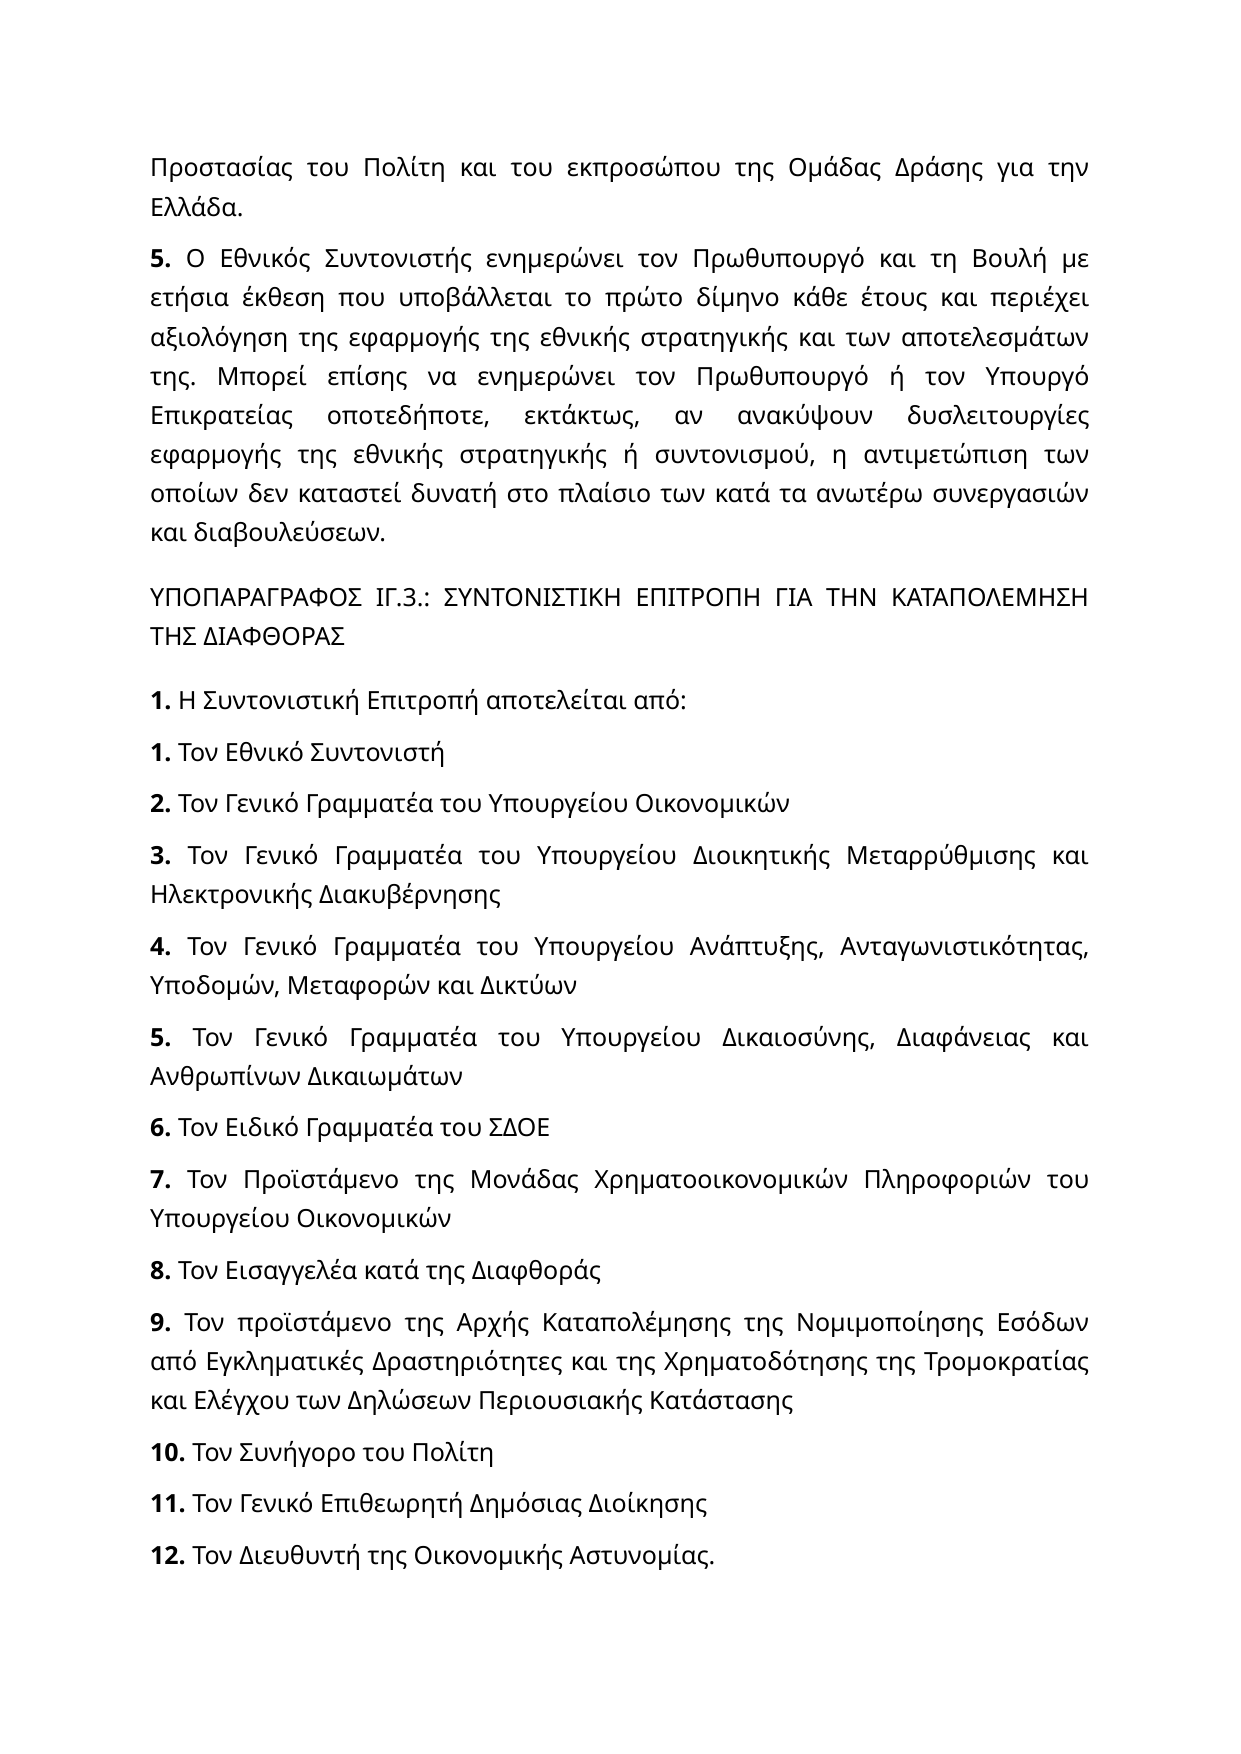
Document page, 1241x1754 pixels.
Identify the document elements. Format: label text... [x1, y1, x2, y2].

text 12. Τον Διευθυντή της Οικονομικής Αστυνομίας. [150, 1537, 1090, 1572]
text 3. Τον Γενικό Γραμματέα του Υπουργείου Διοικητικής Μεταρρύθμισης και Ηλεκτρονικής Διακυβέρνησης [150, 837, 1090, 911]
text 1. Τον Εθνικό Συντονιστή [150, 734, 1090, 768]
text 11. Τον Γενικό Επιθεωρητή Δημόσιας Διοίκησης [150, 1486, 1090, 1520]
text 10. Τον Συνήγορο του Πολίτη [150, 1434, 1090, 1468]
text 7. Τον Προϊστάμενο της Μονάδας Χρηματοοικονομικών Πληροφοριών του Υπουργείου Οικονομικών [150, 1162, 1090, 1235]
text 2. Τον Γενικό Γραμματέα του Υπουργείου Οικονομικών [150, 786, 1090, 820]
text 4. Τον Γενικό Γραμματέα του Υπουργείου Ανάπτυξης, Ανταγωνιστικότητας, Υποδομών, Μεταφορών και Δικτύων [150, 928, 1090, 1002]
text ΥΠΟΠΑΡΑΓΡΑΦΟΣ ΙΓ.3.: ΣΥΝΤΟΝΙΣΤΙΚΗ ΕΠΙΤΡΟΠΗ ΓΙΑ ΤΗΝ ΚΑΤΑΠΟΛΕΜΗΣΗ ΤΗΣ ΔΙΑΦΘΟΡΑΣ [150, 579, 1090, 652]
text 6. Τον Ειδικό Γραμματέα του ΣΔΟΕ [150, 1110, 1090, 1144]
text 1. Η Συντονιστική Επιτροπή αποτελείται από: [150, 682, 1090, 717]
text 9. Τον προϊστάμενο της Αρχής Καταπολέμησης της Νομιμοποίησης Εσόδων από Εγκληματικές Δραστηριότητες και της Χρηματοδότησης της Τρομοκρατίας και Ελέγχου των Δηλώσεων Περιουσιακής Κατάστασης [150, 1304, 1090, 1417]
text 5. Ο Εθνικός Συντονιστής ενημερώνει τον Πρωθυπουργό και τη Βουλή με ετήσια έκθεση που υποβάλλεται το πρώτο δίμηνο κάθε έτους και περιέχει αξιολόγηση της εφαρμογής της εθνικής στρατηγικής και των αποτελεσμάτων της. Μπορεί επίσης να ενημερώνει τον Πρωθυπουργό ή τον Υπουργό Επικρατείας οποτεδήποτε, εκτάκτως, αν ανακύψουν δυσλειτουργίες εφαρμογής της εθνικής στρατηγικής ή συντονισμού, η αντιμετώπιση των οποίων δεν καταστεί δυνατή στο πλαίσιο των κατά τα ανωτέρω συνεργασιών και διαβουλεύσεων. [150, 241, 1090, 549]
text Προστασίας του Πολίτη και του εκπροσώπου της Ομάδας Δράσης για την Ελλάδα. [150, 150, 1090, 223]
text 8. Τον Εισαγγελέα κατά της Διαφθοράς [150, 1252, 1090, 1287]
text 5. Τον Γενικό Γραμματέα του Υπουργείου Δικαιοσύνης, Διαφάνειας και Ανθρωπίνων Δικαιωμάτων [150, 1019, 1090, 1092]
